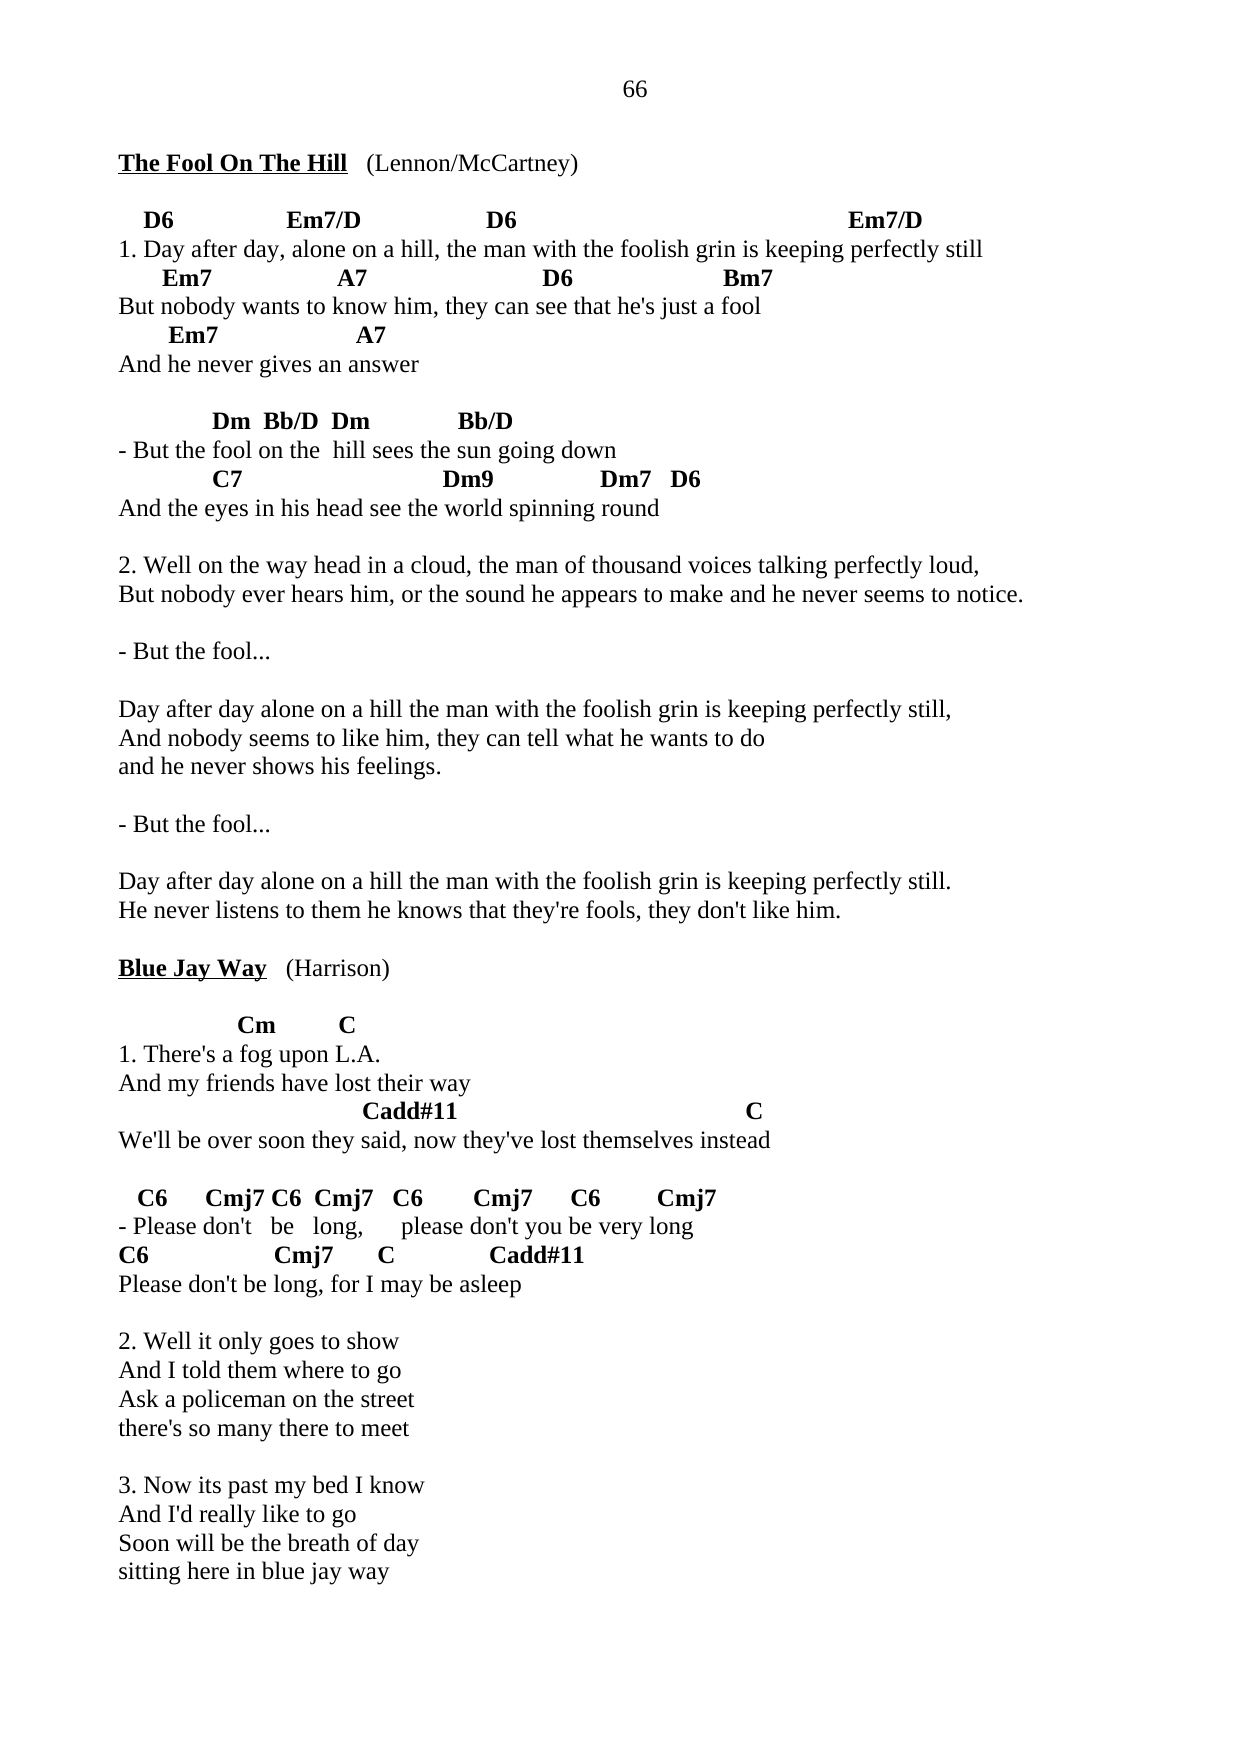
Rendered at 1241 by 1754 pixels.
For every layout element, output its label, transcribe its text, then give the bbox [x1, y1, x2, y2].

text And my friends have lost their way [118, 1068, 1152, 1096]
text The Fool On The Hill (Lennon/McCartney) [118, 148, 1152, 176]
text - But the fool... [118, 636, 1152, 665]
text Soon will be the breath of day [118, 1528, 1152, 1556]
text 1. Day after day, alone on a hill, the man with the foolish grin is keeping perfectly still [118, 234, 1152, 263]
text D6 Em7/D D6 Em7/D [118, 205, 1152, 234]
text And I'd really like to go [118, 1499, 1152, 1528]
text - But the fool... [118, 809, 1152, 838]
text Cadd#11 C We'll be over soon they said, now they've lost themselves instead [118, 1096, 1152, 1183]
text 1. There's a fog upon L.A. [118, 1039, 1152, 1068]
text sitting here in blue jay way [118, 1556, 1152, 1585]
text there's so many there to meet [118, 1413, 1152, 1441]
text Cm C [118, 1010, 1152, 1039]
text Ask a policeman on the street [118, 1384, 1152, 1413]
text But nobody wants to know him, they can see that he's just a fool [118, 291, 1152, 320]
text - Please don't be long, please don't you be very long C6 Cmj7 C Cadd#11 [118, 1211, 1152, 1269]
text C7 Dm9 Dm7 D6 [118, 464, 1152, 493]
text 3. Now its past my bed I know [118, 1470, 1152, 1499]
text and he never shows his feelings. [118, 751, 1152, 780]
text And I told them where to go [118, 1355, 1152, 1384]
text And the eyes in his head see the world spinning round [118, 493, 1152, 521]
text Em7 A7 [118, 320, 1152, 349]
text C6 Cmj7 C6 Cmj7 C6 Cmj7 C6 Cmj7 [118, 1183, 1152, 1211]
text Day after day alone on a hill the man with the foolish grin is keeping perfectly still. [118, 866, 1152, 895]
text - But the fool on the hill sees the sun going down [118, 435, 1152, 464]
text Please don't be long, for I may be asleep [118, 1269, 1152, 1298]
text 2. Well on the way head in a cloud, the man of thousand voices talking perfectly loud, But nobody ever hears him, or the sound he appears to make and he never seems to notice. [118, 550, 1152, 608]
text He never listens to them he knows that they're fools, they don't like him. [118, 895, 1152, 924]
text 2. Well it only goes to show [118, 1326, 1152, 1355]
text Dm Bb/D Dm Bb/D [118, 406, 1152, 435]
text Em7 A7 D6 Bm7 [118, 263, 1152, 291]
text Day after day alone on a hill the man with the foolish grin is keeping perfectly still, And nobody seems to like him, they can tell what he wants to do [118, 694, 1152, 751]
text Blue Jay Way (Harrison) [118, 953, 1152, 981]
text And he never gives an answer [118, 349, 1152, 378]
